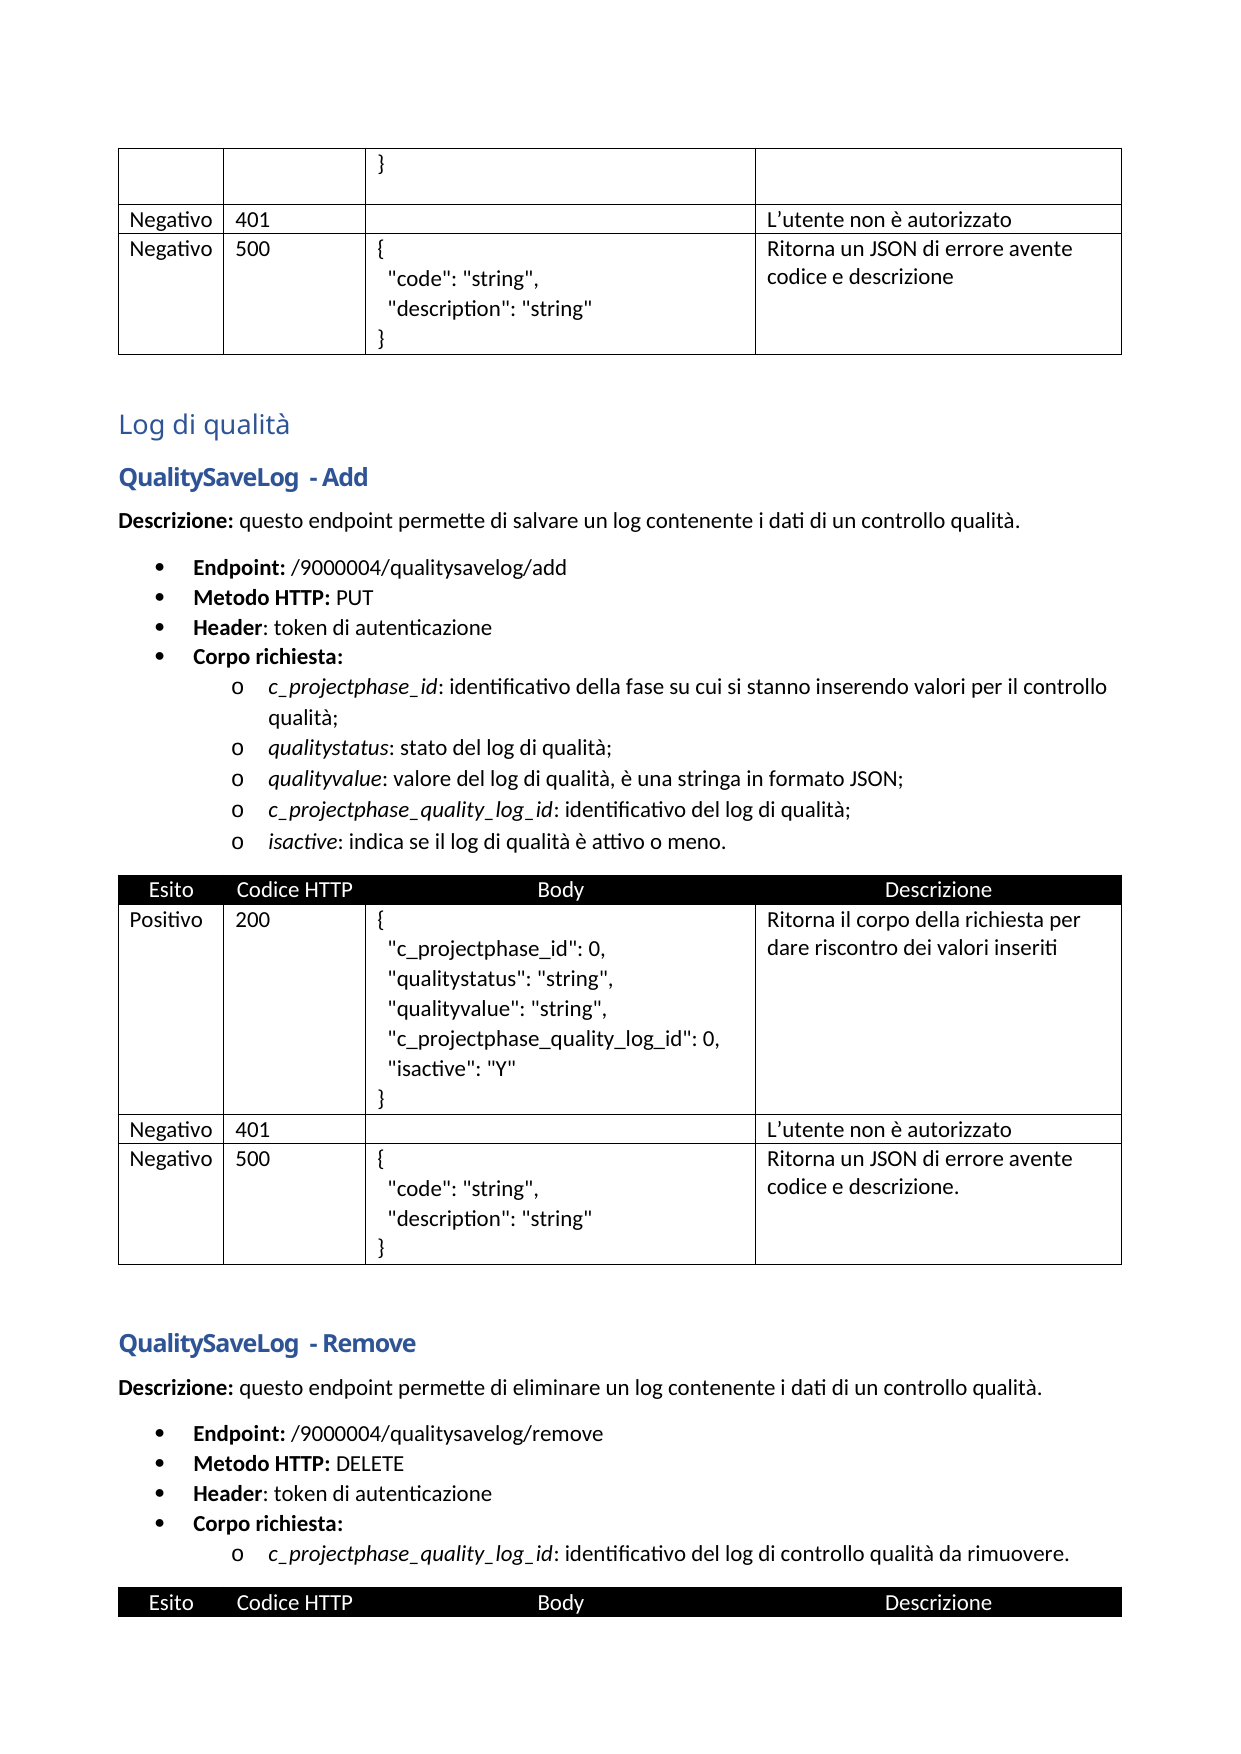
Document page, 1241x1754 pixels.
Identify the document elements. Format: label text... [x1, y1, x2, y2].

subtitle Log di qualità [118, 406, 1122, 443]
table_cell Negativo [119, 205, 223, 233]
table_header Descrizione [756, 876, 1121, 904]
table_cell } [366, 149, 755, 204]
table_cell { "c_projectphase_id": 0, "qualitystatus": "string", "qualityvalue": "string", "c_projectphase_quality_log_id": 0, "isactive": "Y" } [366, 905, 755, 1114]
table_header Codice HTTP [224, 1588, 365, 1616]
table_header Esito [119, 1588, 223, 1616]
table_cell [366, 205, 755, 233]
table_cell Ritorna il corpo della richiesta per dare riscontro dei valori inseriti [756, 905, 1121, 1114]
table_cell Ritorna un JSON di errore avente codice e descrizione. [756, 1144, 1121, 1264]
list isactive: indica se il log di qualità è attivo o meno. [231, 827, 1122, 856]
table_header Esito [119, 876, 223, 904]
table_cell [366, 1115, 755, 1143]
list Corpo richiesta: [156, 642, 1122, 671]
list c_projectphase_id: identificativo della fase su cui si stanno inserendo valori per il controllo qualità; [231, 672, 1122, 731]
list Header: token di autenticazione [156, 613, 1122, 641]
table_cell 401 [224, 205, 365, 233]
table_header Codice HTTP [224, 876, 365, 904]
list Corpo richiesta: [156, 1509, 1122, 1537]
text Descrizione: questo endpoint permette di eliminare un log contenente i dati di un controllo qualità. [118, 1373, 1122, 1401]
table_cell Negativo [119, 1144, 223, 1264]
list c_projectphase_quality_log_id: identificativo del log di qualità; [231, 796, 1122, 825]
table_cell [756, 149, 1121, 204]
table_cell Negativo [119, 234, 223, 354]
table_cell L’utente non è autorizzato [756, 1115, 1121, 1143]
list Header: token di autenticazione [156, 1479, 1122, 1507]
list qualityvalue: valore del log di qualità, è una stringa in formato JSON; [231, 764, 1122, 794]
table_cell [224, 149, 365, 204]
table_cell 500 [224, 234, 365, 354]
table_cell 500 [224, 1144, 365, 1264]
table_cell Negativo [119, 1115, 223, 1143]
table_cell 401 [224, 1115, 365, 1143]
table_cell { "code": "string", "description": "string" } [366, 1144, 755, 1264]
list Metodo HTTP: PUT [156, 583, 1122, 611]
subtitle QualitySaveLog - Add [118, 460, 1122, 494]
list Endpoint: /9000004/qualitysavelog/add [156, 553, 1122, 581]
table_cell [119, 149, 223, 204]
list qualitystatus: stato del log di qualità; [231, 733, 1122, 762]
table_header Body [366, 876, 755, 904]
list c_projectphase_quality_log_id: identificativo del log di controllo qualità da rimuovere. [231, 1539, 1122, 1568]
table_header Body [366, 1588, 755, 1616]
table_cell 200 [224, 905, 365, 1114]
table_header Descrizione [756, 1588, 1121, 1616]
list Endpoint: /9000004/qualitysavelog/remove [156, 1419, 1122, 1447]
list Metodo HTTP: DELETE [156, 1449, 1122, 1477]
table_cell Ritorna un JSON di errore avente codice e descrizione [756, 234, 1121, 354]
table_cell Positivo [119, 905, 223, 1114]
text Descrizione: questo endpoint permette di salvare un log contenente i dati di un controllo qualità. [118, 506, 1122, 534]
table_cell { "code": "string", "description": "string" } [366, 234, 755, 354]
table_cell L’utente non è autorizzato [756, 205, 1121, 233]
subtitle QualitySaveLog - Remove [118, 1326, 1122, 1360]
